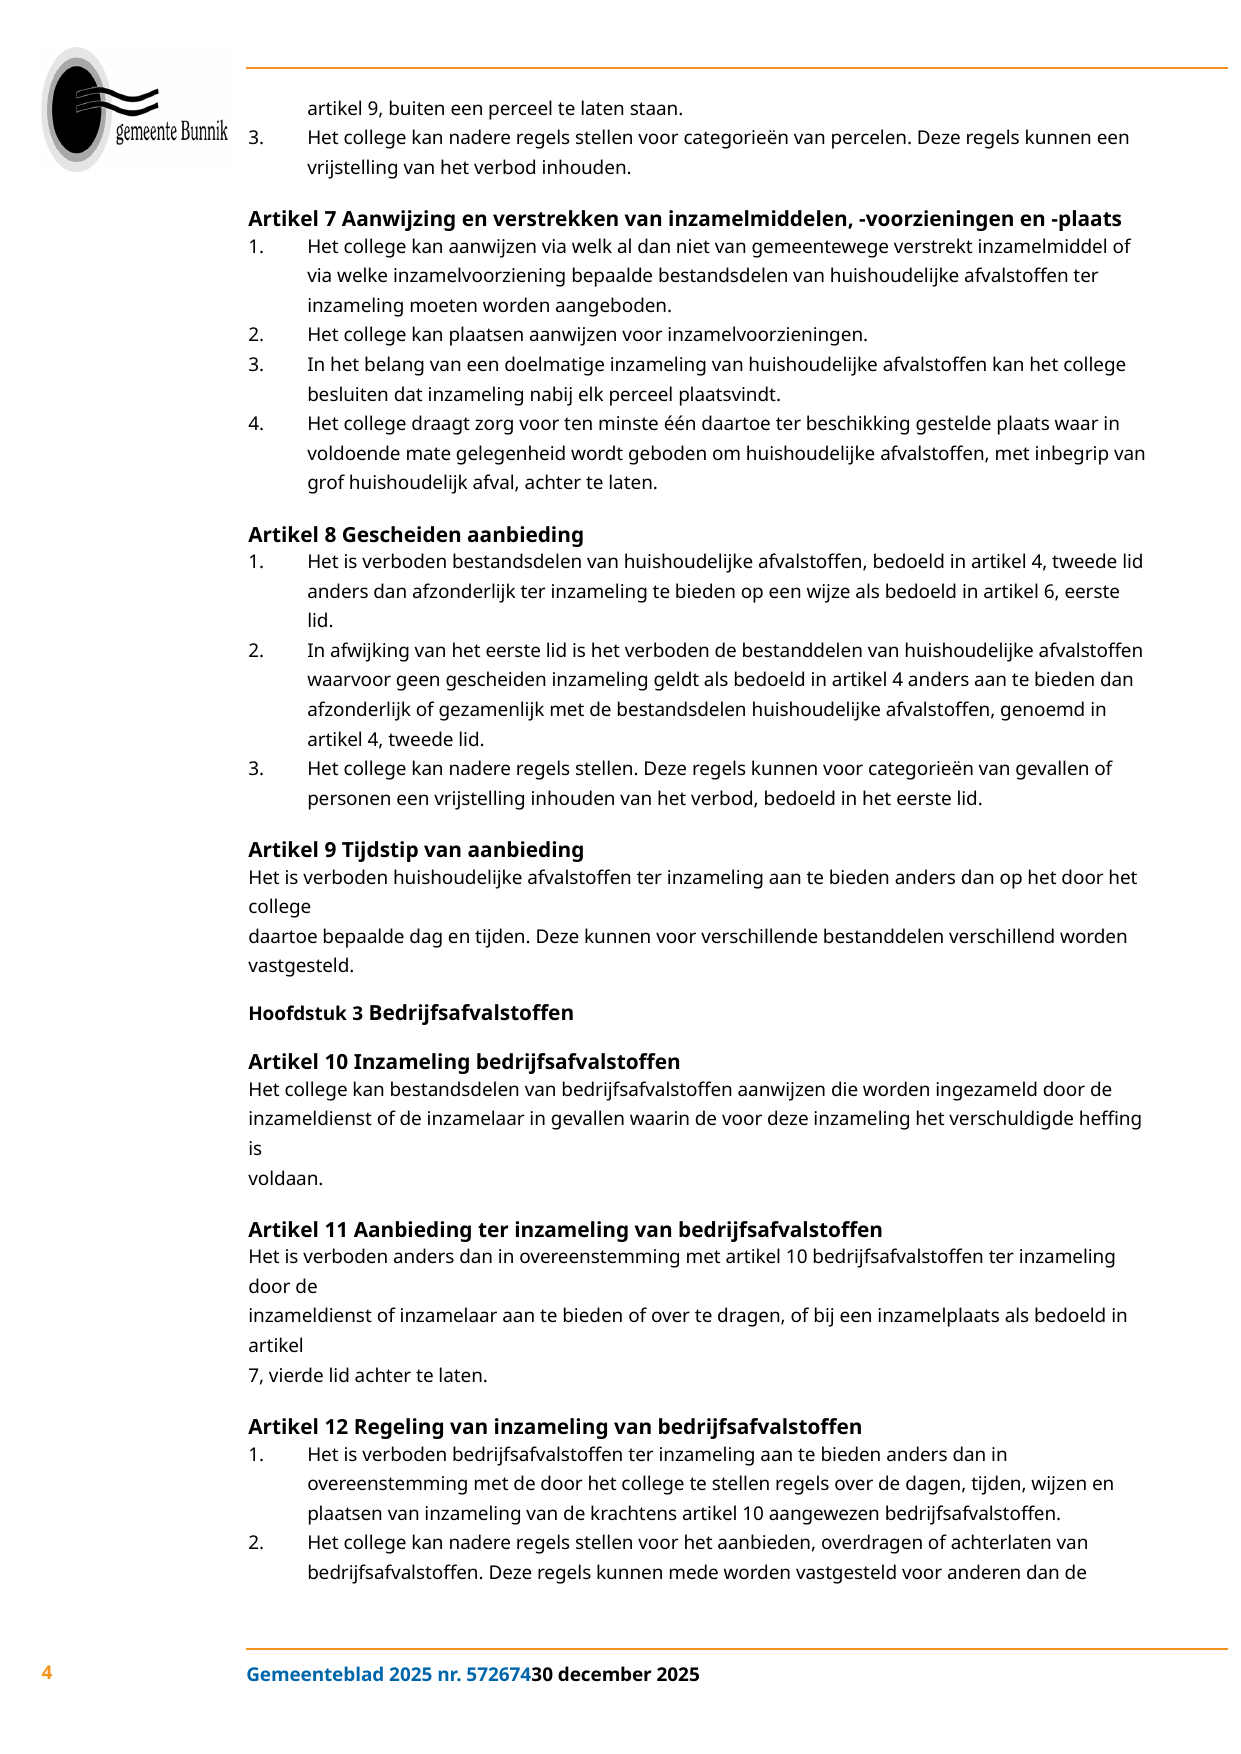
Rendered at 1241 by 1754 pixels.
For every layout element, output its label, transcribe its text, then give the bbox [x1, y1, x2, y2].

text vastgesteld. [248, 953, 1152, 978]
text Artikel 12 Regeling van inzameling van bedrijfsafvalstoffen [248, 1412, 1152, 1441]
list Het college kan plaatsen aanwijzen voor inzamelvoorzieningen. [248, 322, 1152, 347]
picture [41, 47, 231, 172]
list In het belang van een doelmatige inzameling van huishoudelijke afvalstoffen kan het college besluiten dat inzameling nabij elk perceel plaatsvindt. [248, 351, 1152, 406]
text Hoofdstuk 3 Bedrijfsafvalstoffen [248, 998, 1152, 1027]
text Artikel 9 Tijdstip van aanbieding [248, 835, 1152, 864]
list Het is verboden bestandsdelen van huishoudelijke afvalstoffen, bedoeld in artikel 4, tweede lid anders dan afzonderlijk ter inzameling te bieden op een wijze als bedoeld in artikel 6, eerste lid. [248, 548, 1152, 633]
list Het is verboden bedrijfsafvalstoffen ter inzameling aan te bieden anders dan in overeenstemming met de door het college te stellen regels over de dagen, tijden, wijzen en plaatsen van inzameling van de krachtens artikel 10 aangewezen bedrijfsafvalstoffen. [248, 1441, 1152, 1526]
text Het is verboden huishoudelijke afvalstoffen ter inzameling aan te bieden anders dan op het door het college [248, 864, 1152, 919]
text daartoe bepaalde dag en tijden. Deze kunnen voor verschillende bestanddelen verschillend worden [248, 923, 1152, 949]
list bedrijfsafvalstoffen. Deze regels kunnen mede worden vastgesteld voor anderen dan de [248, 1559, 1152, 1585]
list Het college kan aanwijzen via welk al dan niet van gemeentewege verstrekt inzamelmiddel of via welke inzamelvoorziening bepaalde bestandsdelen van huishoudelijke afvalstoffen ter inzameling moeten worden aangeboden. [248, 233, 1152, 318]
text Artikel 8 Gescheiden aanbieding [248, 520, 1152, 548]
list vrijstelling van het verbod inhouden. [248, 154, 1152, 180]
text Artikel 11 Aanbieding ter inzameling van bedrijfsafvalstoffen [248, 1215, 1152, 1243]
list Het college draagt zorg voor ten minste één daartoe ter beschikking gestelde plaats waar in voldoende mate gelegenheid wordt geboden om huishoudelijke afvalstoffen, met inbegrip van grof huishoudelijk afval, achter te laten. [248, 410, 1152, 495]
text inzameldienst of inzamelaar aan te bieden of over te dragen, of bij een inzamelplaats als bedoeld in artikel [248, 1303, 1152, 1358]
text voldaan. [248, 1165, 1152, 1190]
text Het is verboden anders dan in overeenstemming met artikel 10 bedrijfsafvalstoffen ter inzameling door de [248, 1243, 1152, 1299]
list Het college kan nadere regels stellen. Deze regels kunnen voor categorieën van gevallen of personen een vrijstelling inhouden van het verbod, bedoeld in het eerste lid. [248, 755, 1152, 811]
list artikel 9, buiten een perceel te laten staan. [248, 95, 1152, 121]
text 7, vierde lid achter te laten. [248, 1362, 1152, 1388]
text Het college kan bestandsdelen van bedrijfsafvalstoffen aanwijzen die worden ingezameld door de [248, 1076, 1152, 1102]
text Artikel 10 Inzameling bedrijfsafvalstoffen [248, 1047, 1152, 1076]
text inzameldienst of de inzamelaar in gevallen waarin de voor deze inzameling het verschuldigde heffing is [248, 1106, 1152, 1161]
list Het college kan nadere regels stellen voor het aanbieden, overdragen of achterlaten van [248, 1529, 1152, 1555]
text Artikel 7 Aanwijzing en verstrekken van inzamelmiddelen, -voorzieningen en -plaats [248, 204, 1152, 233]
list In afwijking van het eerste lid is het verboden de bestanddelen van huishoudelijke afvalstoffen waarvoor geen gescheiden inzameling geldt als bedoeld in artikel 4 anders aan te bieden dan afzonderlijk of gezamenlijk met de bestandsdelen huishoudelijke afvalstoffen, genoemd in artikel 4, tweede lid. [248, 637, 1152, 752]
list Het college kan nadere regels stellen voor categorieën van percelen. Deze regels kunnen een [248, 124, 1152, 150]
